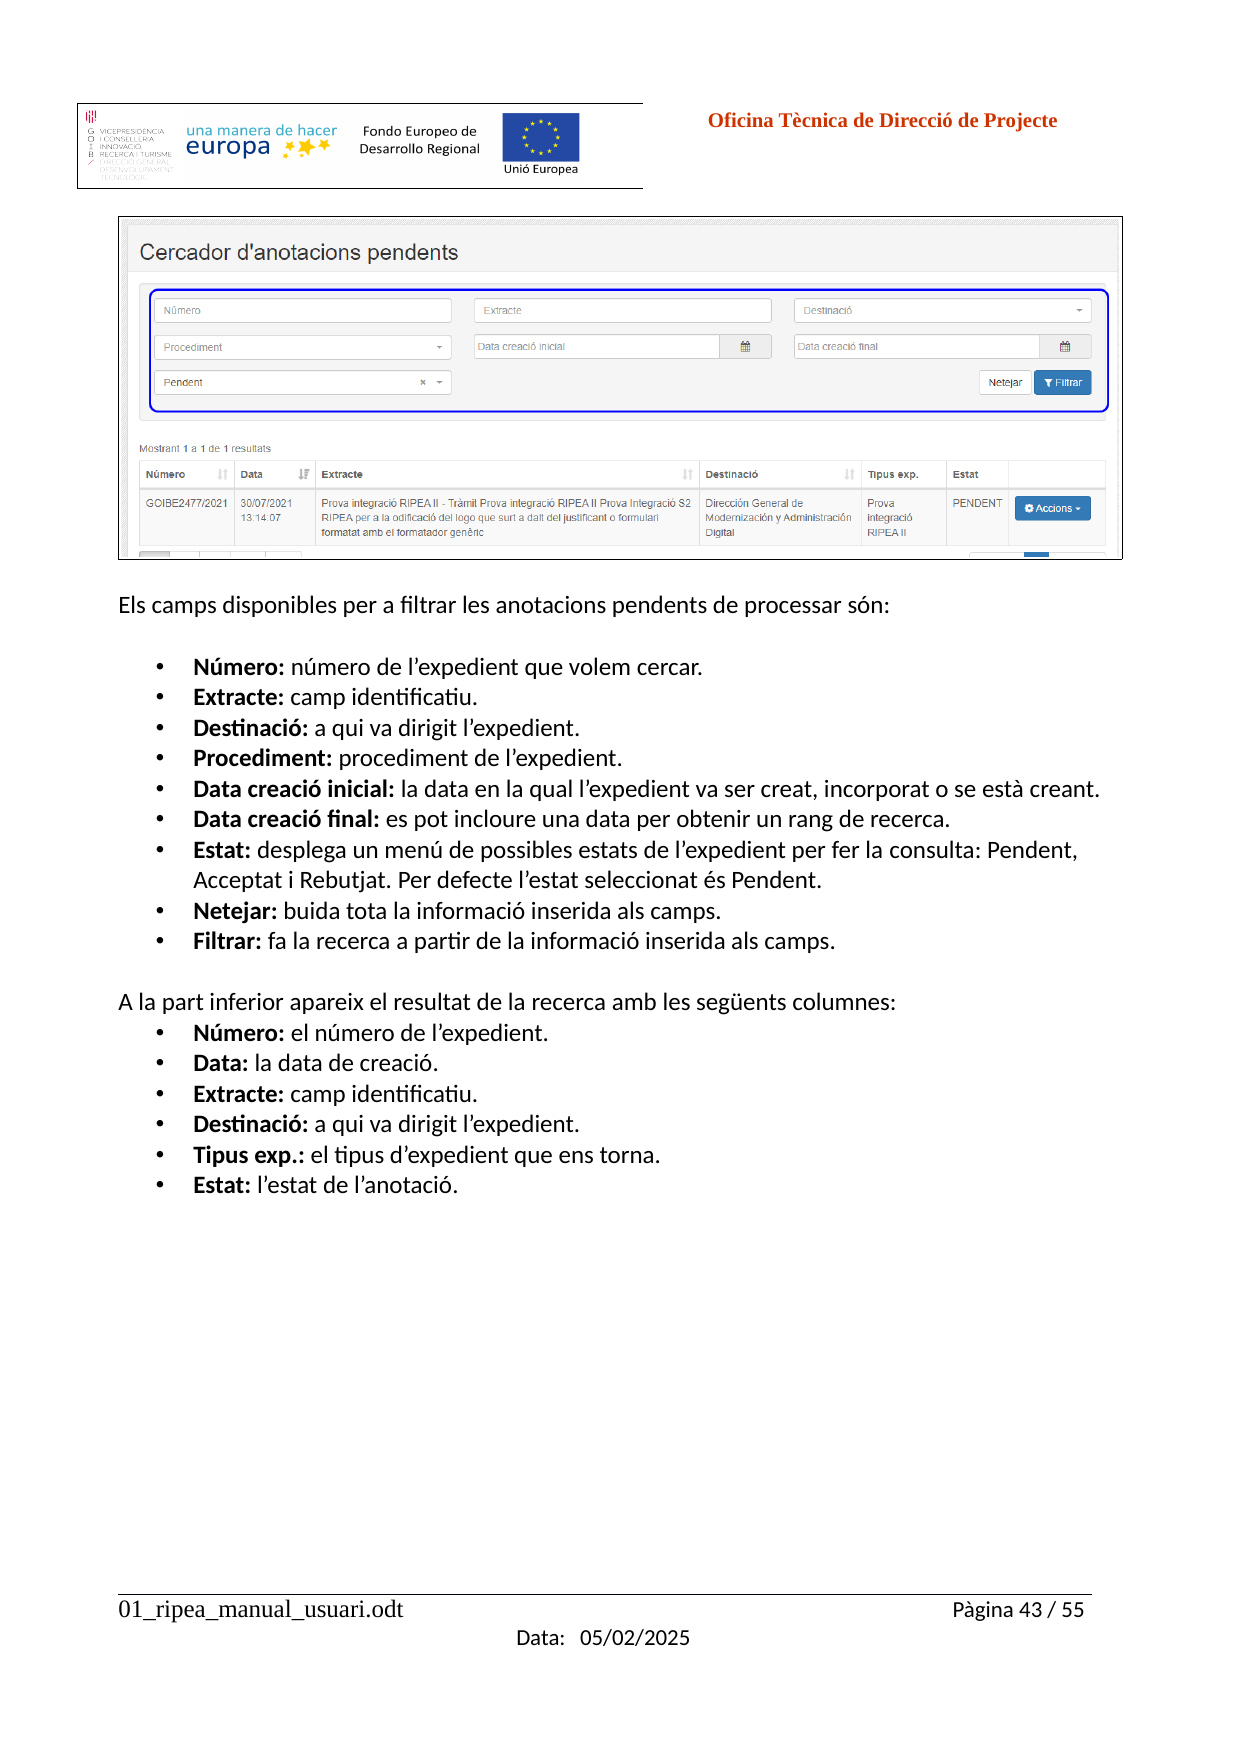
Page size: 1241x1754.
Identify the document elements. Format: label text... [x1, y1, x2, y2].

list Destinació: a qui va dirigit l’expedient. [156, 1108, 1122, 1139]
list Destinació: a qui va dirigit l’expedient. [156, 712, 1122, 742]
list Número: el número de l’expedient. [156, 1017, 1122, 1047]
list Estat: l’estat de l’anotació. [156, 1169, 1122, 1200]
list Data creació final: es pot incloure una data per obtenir un rang de recerca. [156, 803, 1122, 834]
picture [184, 108, 585, 182]
list Tipus exp.: el tipus d’expedient que ens torna. [156, 1139, 1122, 1169]
list Extracte: camp identificatiu. [156, 1078, 1122, 1108]
text Els camps disponibles per a filtrar les anotacions pendents de processar són: [118, 590, 1122, 620]
list Estat: desplega un menú de possibles estats de l’expedient per fer la consulta: Pendent, Acceptat i Rebutjat. Per defecte l’estat seleccionat és Pendent. [156, 834, 1122, 895]
list Número: número de l’expedient que volem cercar. [156, 651, 1122, 681]
list Netejar: buida tota la informació inserida als camps. [156, 895, 1122, 925]
text A la part inferior apareix el resultat de la recerca amb les següents columnes: [118, 986, 1122, 1017]
list Data creació inicial: la data en la qual l’expedient va ser creat, incorporat o se està creant. [156, 773, 1122, 803]
picture [82, 108, 178, 182]
list Extracte: camp identificatiu. [156, 681, 1122, 712]
list Data: la data de creació. [156, 1047, 1122, 1078]
list Procediment: procediment de l’expedient. [156, 742, 1122, 773]
list Filtrar: fa la recerca a partir de la informació inserida als camps. [156, 925, 1122, 956]
picture [121, 219, 1119, 557]
